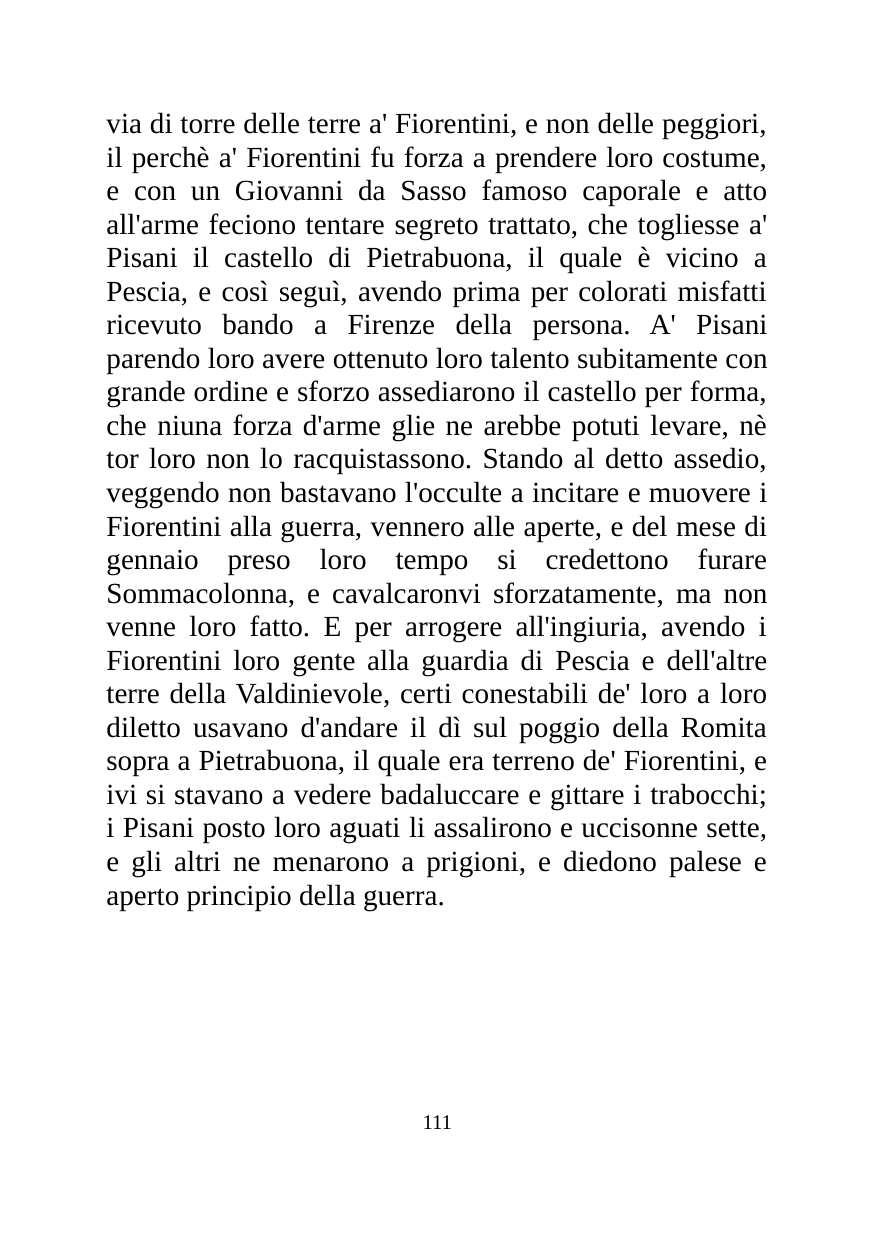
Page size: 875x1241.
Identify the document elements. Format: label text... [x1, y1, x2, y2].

text via di torre delle terre a' Fiorentini, e non delle peggiori, il perchè a' Fiorentini fu forza a prendere loro costume, e con un Giovanni da Sasso famoso caporale e atto all'arme feciono tentare segreto trattato, che togliesse a' Pisani il castello di Pietrabuona, il quale è vicino a Pescia, e così seguì, avendo prima per colorati misfatti ricevuto bando a Firenze della persona. A' Pisani parendo loro avere ottenuto loro talento subitamente con grande ordine e sforzo assediarono il castello per forma, che niuna forza d'arme glie ne arebbe potuti levare, nè tor loro non lo racquistassono. Stando al detto assedio, veggendo non bastavano l'occulte a incitare e muovere i Fiorentini alla guerra, vennero alle aperte, e del mese di gennaio preso loro tempo si credettono furare Sommacolonna, e cavalcaronvi sforzatamente, ma non venne loro fatto. E per arrogere all'ingiuria, avendo i Fiorentini loro gente alla guardia di Pescia e dell'altre terre della Valdinievole, certi conestabili de' loro a loro diletto usavano d'andare il dì sul poggio della Romita sopra a Pietrabuona, il quale era terreno de' Fiorentini, e ivi si stavano a vedere badaluccare e gittare i trabocchi; i Pisani posto loro aguati li assalirono e uccisonne sette, e gli altri ne menarono a prigioni, e diedono palese e aperto principio della guerra. [106, 106, 768, 911]
